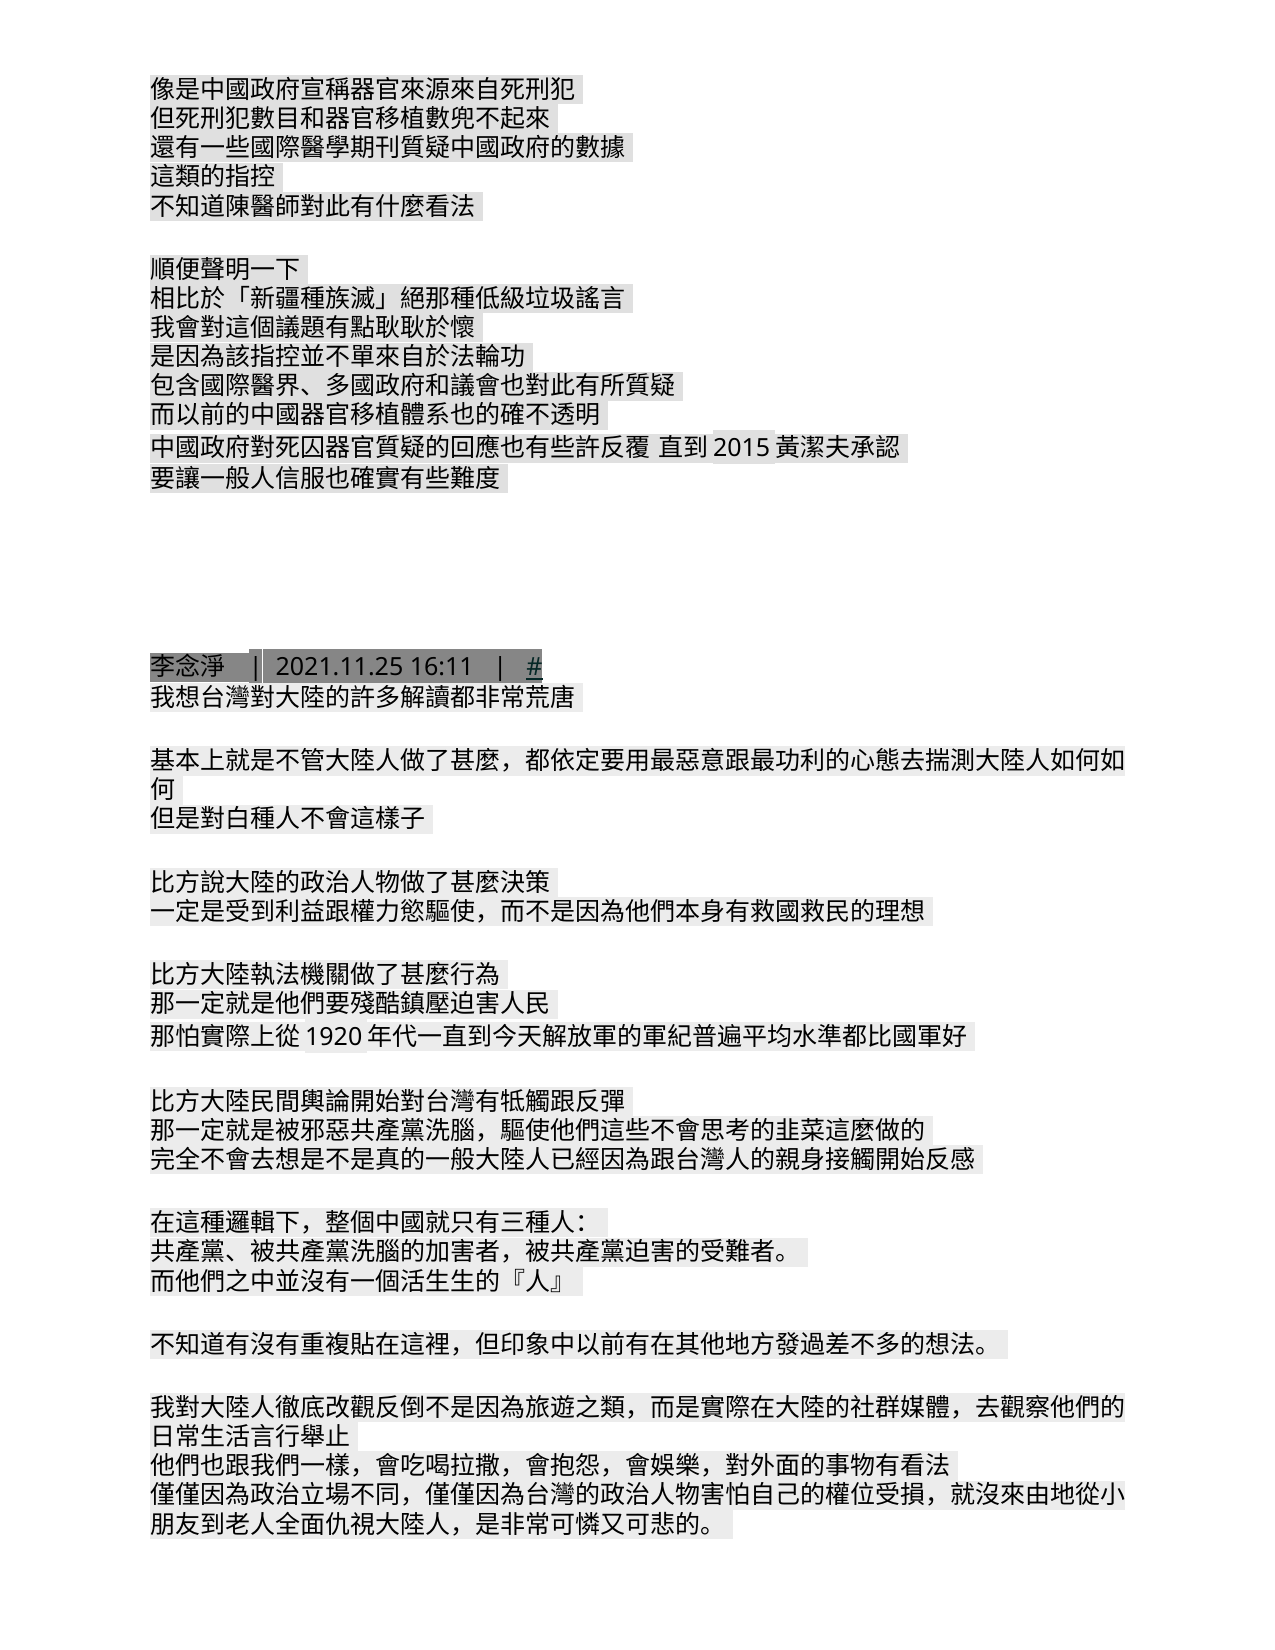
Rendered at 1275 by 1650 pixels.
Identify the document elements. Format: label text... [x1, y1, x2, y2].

text 我想台灣對大陸的許多解讀都非常荒唐 基本上就是不管大陸人做了甚麼，都依定要用最惡意跟最功利的心態去揣測大陸人如何如何 但是對白種人不會這樣子 比方說大陸的政治人物做了甚麼決策 一定是受到利益跟權力慾驅使，而不是因為他們本身有救國救民的理想 比方大陸執法機關做了甚麼行為 那一定就是他們要殘酷鎮壓迫害人民 那怕實際上從1920年代一直到今天解放軍的軍紀普遍平均水準都比國軍好 比方大陸民間輿論開始對台灣有牴觸跟反彈 那一定就是被邪惡共產黨洗腦，驅使他們這些不會思考的韭菜這麼做的 完全不會去想是不是真的一般大陸人已經因為跟台灣人的親身接觸開始反感 在這種邏輯下，整個中國就只有三種人： 共產黨、被共產黨洗腦的加害者，被共產黨迫害的受難者。 而他們之中並沒有一個活生生的『人』 不知道有沒有重複貼在這裡，但印象中以前有在其他地方發過差不多的想法。 我對大陸人徹底改觀反倒不是因為旅遊之類，而是實際在大陸的社群媒體，去觀察他們的日常生活言行舉止 他們也跟我們一樣，會吃喝拉撒，會抱怨，會娛樂，對外面的事物有看法 僅僅因為政治立場不同，僅僅因為台灣的政治人物害怕自己的權位受損，就沒來由地從小朋友到老人全面仇視大陸人，是非常可憐又可悲的。 [150, 683, 1125, 1573]
text 李念淨 | 2021.11.25 16:11 | # [150, 649, 1125, 683]
text 像是中國政府宣稱器官來源來自死刑犯 但死刑犯數目和器官移植數兜不起來 還有一些國際醫學期刊質疑中國政府的數據 這類的指控 不知道陳醫師對此有什麼看法 順便聲明一下 相比於「新疆種族滅」絕那種低級垃圾謠言 我會對這個議題有點耿耿於懷 是因為該指控並不單來自於法輪功 包含國際醫界、多國政府和議會也對此有所質疑 而以前的中國器官移植體系也的確不透明 中國政府對死囚器官質疑的回應也有些許反覆 直到2015黃潔夫承認 要讓一般人信服也確實有些難度 [150, 75, 1125, 624]
